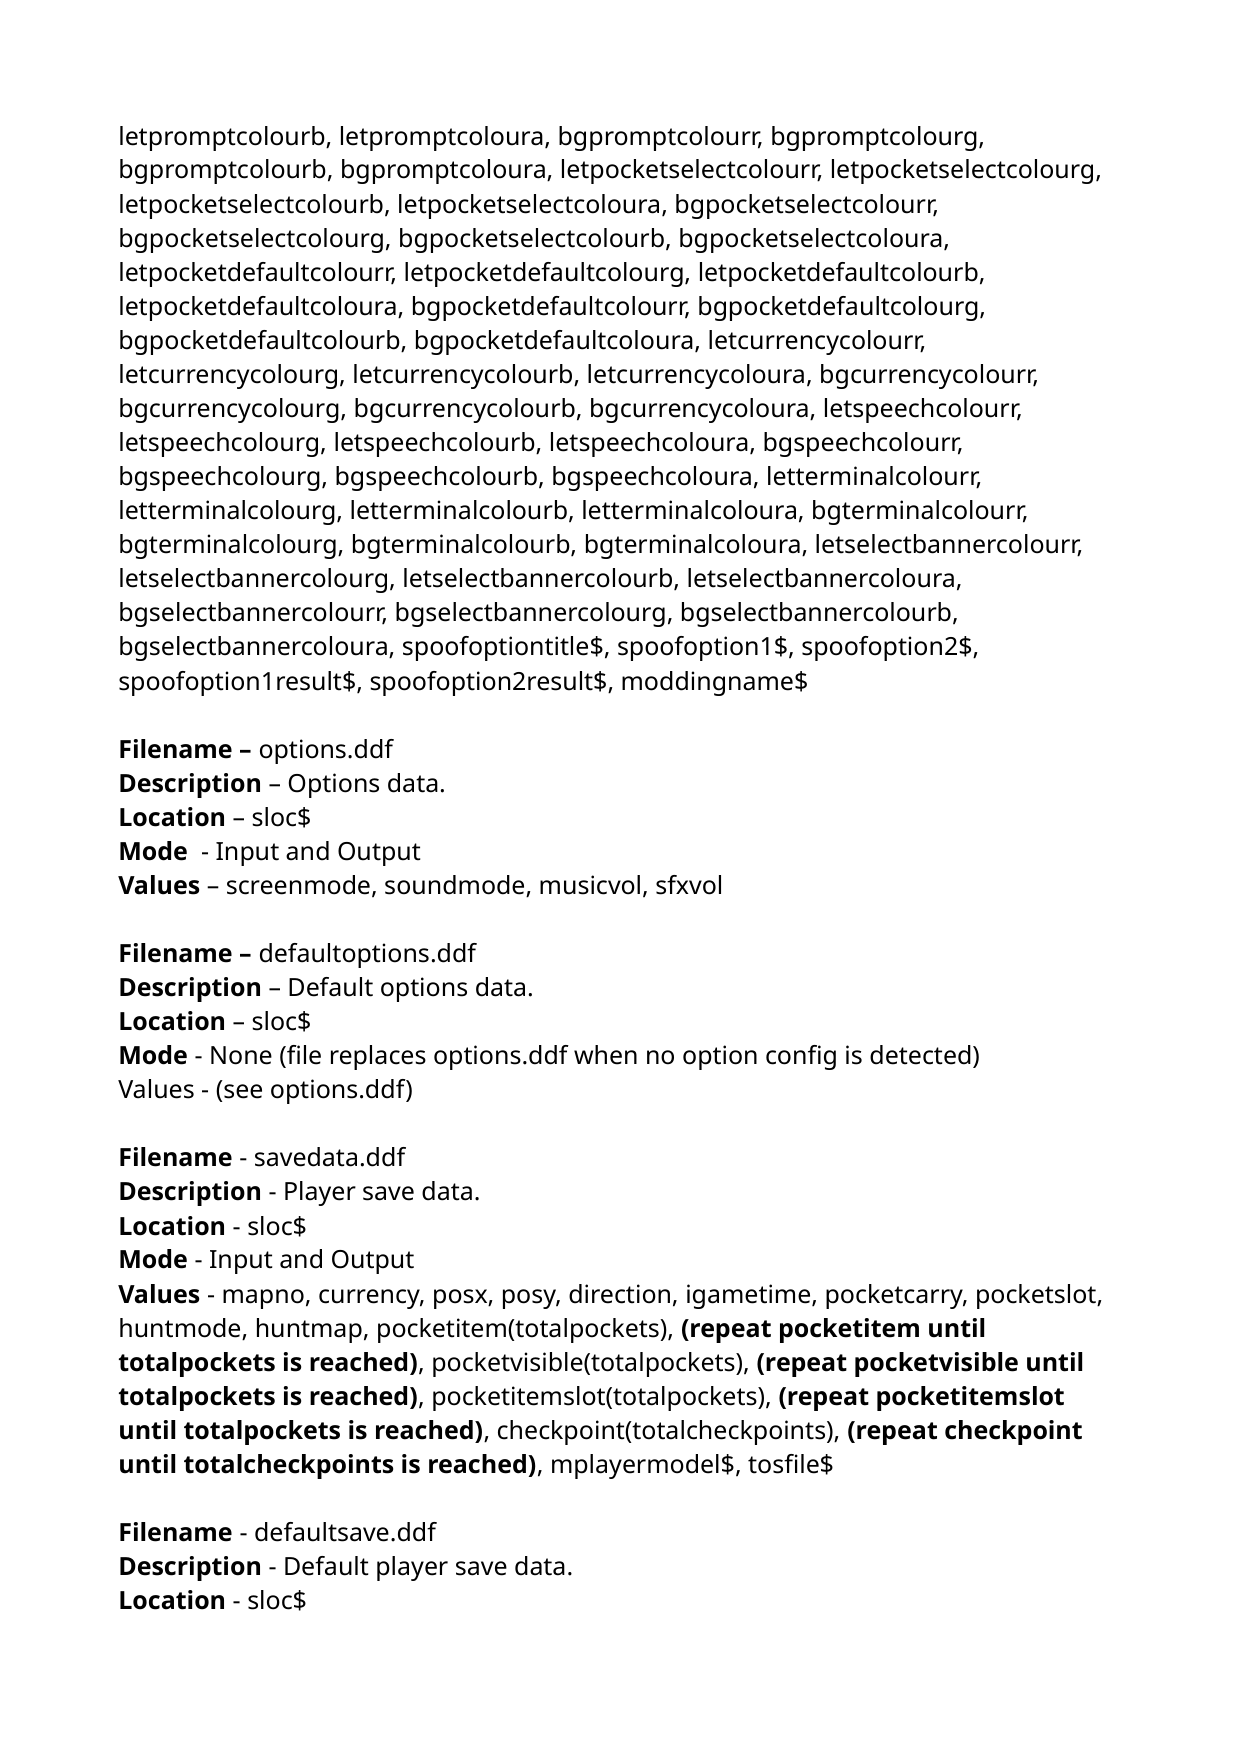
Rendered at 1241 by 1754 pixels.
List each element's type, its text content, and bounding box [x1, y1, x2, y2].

text Values - (see options.ddf) [118, 1072, 1122, 1106]
text Filename - defaultsave.ddf [118, 1515, 1122, 1549]
text Filename – options.ddf [118, 731, 1122, 765]
text Description – Default options data. [118, 970, 1122, 1004]
text Location - sloc$ [118, 1208, 1122, 1242]
text Location – sloc$ [118, 1004, 1122, 1038]
text Values - mapno, currency, posx, posy, direction, igametime, pocketcarry, pocketslot, huntmode, huntmap, pocketitem(totalpockets), (repeat pocketitem until totalpockets is reached), pocketvisible(totalpockets), (repeat pocketvisible until totalpockets is reached), pocketitemslot(totalpockets), (repeat pocketitemslot until totalpockets is reached), checkpoint(totalcheckpoints), (repeat checkpoint until totalcheckpoints is reached), mplayermodel$, tosfile$ [118, 1276, 1122, 1481]
text letpromptcolourb, letpromptcoloura, bgpromptcolourr, bgpromptcolourg, bgpromptcolourb, bgpromptcoloura, letpocketselectcolourr, letpocketselectcolourg, letpocketselectcolourb, letpocketselectcoloura, bgpocketselectcolourr, bgpocketselectcolourg, bgpocketselectcolourb, bgpocketselectcoloura, letpocketdefaultcolourr, letpocketdefaultcolourg, letpocketdefaultcolourb, letpocketdefaultcoloura, bgpocketdefaultcolourr, bgpocketdefaultcolourg, bgpocketdefaultcolourb, bgpocketdefaultcoloura, letcurrencycolourr, letcurrencycolourg, letcurrencycolourb, letcurrencycoloura, bgcurrencycolourr, bgcurrencycolourg, bgcurrencycolourb, bgcurrencycoloura, letspeechcolourr, letspeechcolourg, letspeechcolourb, letspeechcoloura, bgspeechcolourr, bgspeechcolourg, bgspeechcolourb, bgspeechcoloura, letterminalcolourr, letterminalcolourg, letterminalcolourb, letterminalcoloura, bgterminalcolourr, bgterminalcolourg, bgterminalcolourb, bgterminalcoloura, letselectbannercolourr, letselectbannercolourg, letselectbannercolourb, letselectbannercoloura, bgselectbannercolourr, bgselectbannercolourg, bgselectbannercolourb, bgselectbannercoloura, spoofoptiontitle$, spoofoption1$, spoofoption2$, spoofoption1result$, spoofoption2result$, moddingname$ [118, 118, 1122, 697]
text Mode - None (file replaces options.ddf when no option config is detected) [118, 1038, 1122, 1072]
text Description - Default player save data. [118, 1549, 1122, 1583]
text Description – Options data. [118, 765, 1122, 799]
text Location – sloc$ [118, 799, 1122, 833]
text Description - Player save data. [118, 1174, 1122, 1208]
text Mode - Input and Output [118, 833, 1122, 867]
text Values – screenmode, soundmode, musicvol, sfxvol [118, 867, 1122, 902]
text Location - sloc$ [118, 1583, 1122, 1617]
text Mode - Input and Output [118, 1242, 1122, 1276]
text Filename - savedata.ddf [118, 1140, 1122, 1174]
text Filename – defaultoptions.ddf [118, 936, 1122, 970]
